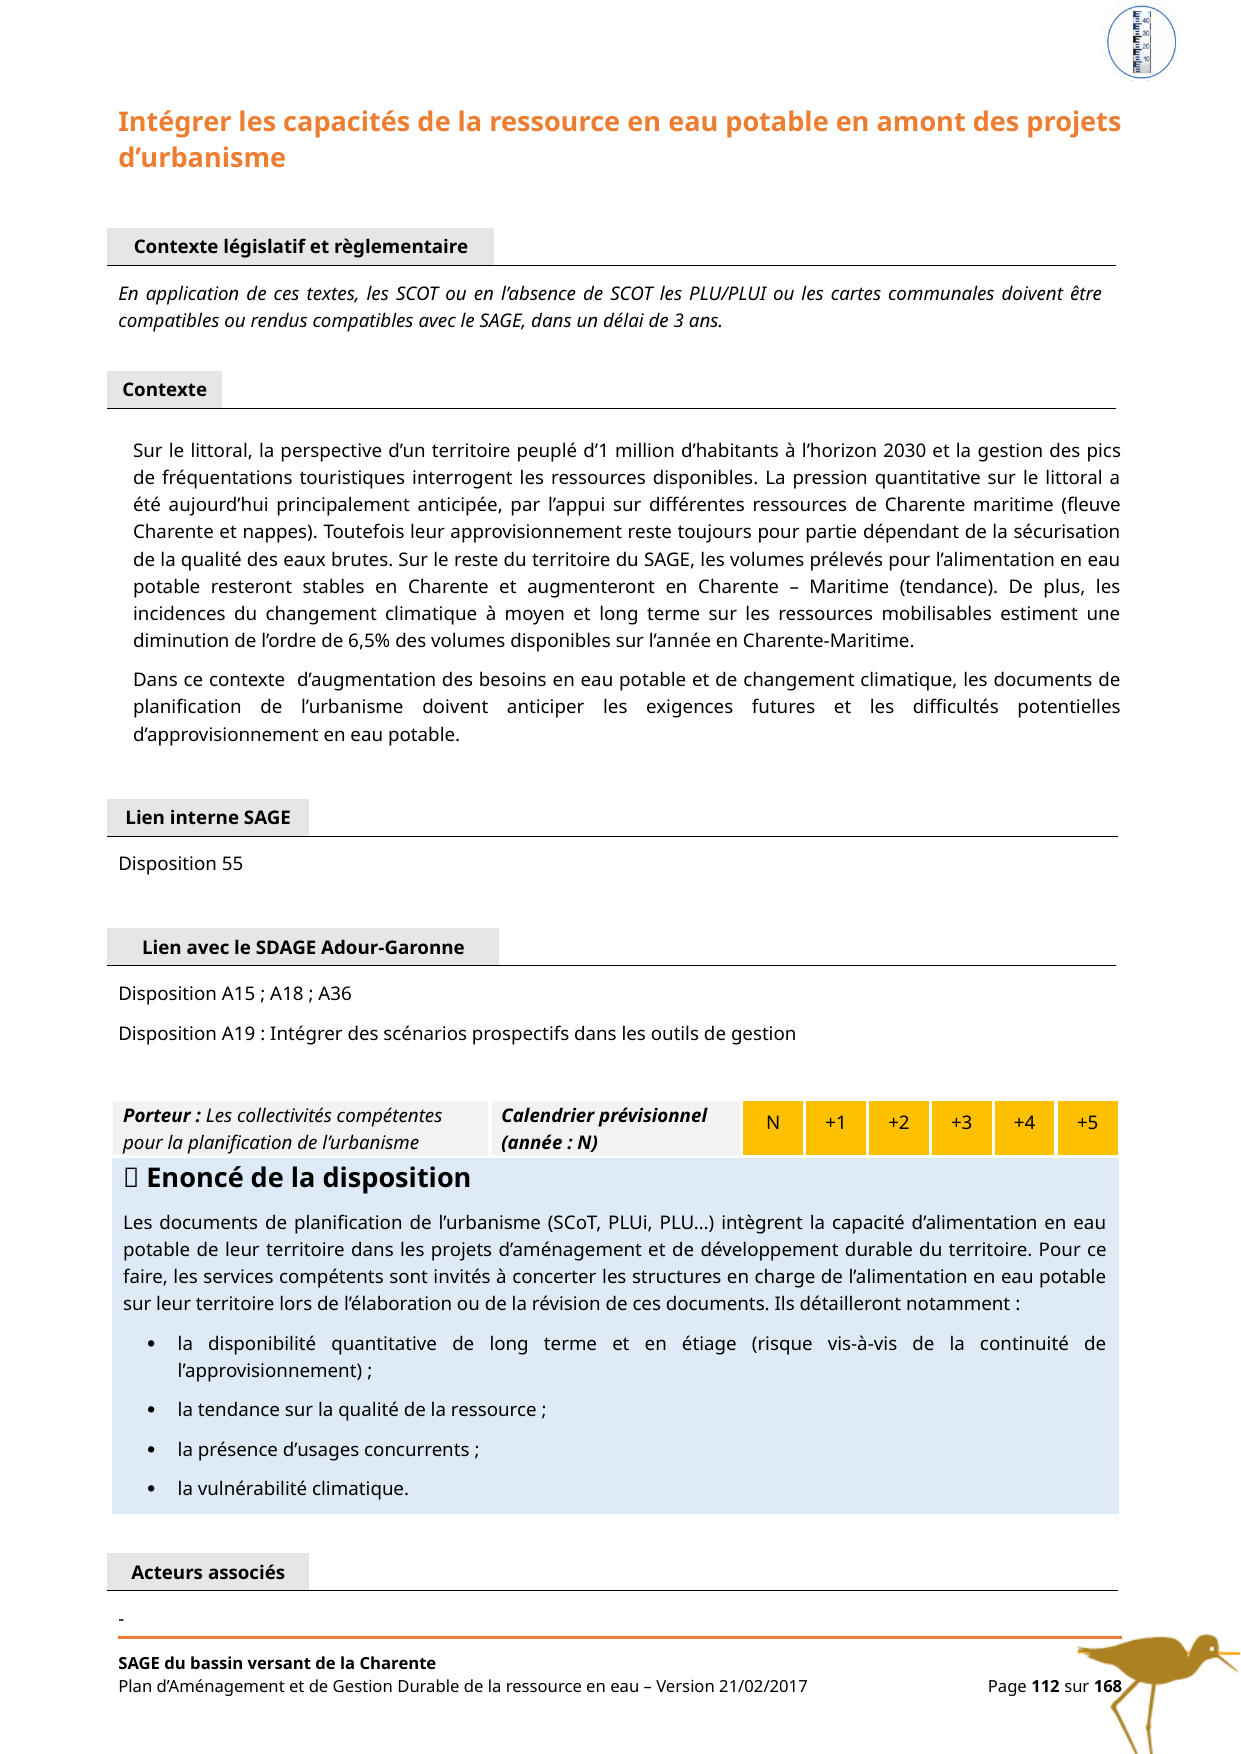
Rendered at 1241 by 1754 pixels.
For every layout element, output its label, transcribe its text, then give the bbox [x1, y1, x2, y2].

table_cell N [743, 1101, 803, 1155]
table_cell +5 [1058, 1101, 1118, 1155]
table_cell Calendrier prévisionnel (année : N) [492, 1101, 740, 1155]
picture [1101, 0, 1179, 81]
table_cell +4 [995, 1101, 1054, 1155]
table_header Lien avec le SDAGE Adour-Garonne [107, 928, 499, 965]
table_cell - [107, 1591, 1118, 1631]
table_header Contexte législatif et règlementaire [107, 228, 494, 265]
table_cell [107, 409, 1116, 436]
table_header Lien interne SAGE [107, 799, 309, 836]
text Dans ce contexte d’augmentation des besoins en eau potable et de changement climatique, les documents de planification de l’urbanisme doivent anticiper les exigences futures et les difficultés potentielles d’approvisionnement en eau potable. [133, 665, 1122, 746]
table_cell +1 [806, 1101, 866, 1155]
table_header Acteurs associés [107, 1553, 309, 1590]
table_cell En application de ces textes, les SCOT ou en l’absence de SCOT les PLU/PLUI ou les cartes communales doivent être compatibles ou rendus compatibles avec le SAGE, dans un délai de 3 ans. [107, 266, 1116, 371]
table_header [309, 799, 1118, 836]
table_cell Disposition A15 ; A18 ; A36 Disposition A19 : Intégrer des scénarios prospectifs dans les outils de gestion [107, 965, 1119, 1098]
table_cell +3 [932, 1101, 992, 1155]
table_header [309, 1553, 1118, 1590]
subtitle Intégrer les capacités de la ressource en eau potable en amont des projets d’urbanisme [118, 102, 1122, 176]
table_cell Contexte [107, 371, 222, 408]
picture [1077, 1629, 1241, 1754]
table_cell +2 [869, 1101, 929, 1155]
text Sur le littoral, la perspective d’un territoire peuplé d’1 million d’habitants à l’horizon 2030 et la gestion des pics de fréquentations touristiques interrogent les ressources disponibles. La pression quantitative sur le littoral a été aujourd’hui principalement anticipée, par l’appui sur différentes ressources de Charente maritime (fleuve Charente et nappes). Toutefois leur approvisionnement reste toujours pour partie dépendant de la sécurisation de la qualité des eaux brutes. Sur le reste du territoire du SAGE, les volumes prélevés pour l’alimentation en eau potable resteront stables en Charente et augmenteront en Charente – Maritime (tendance). De plus, les incidences du changement climatique à moyen et long terme sur les ressources mobilisables estiment une diminution de l’ordre de 6,5% des volumes disponibles sur l’année en Charente-Maritime. [133, 436, 1122, 653]
table_cell Disposition 55 [107, 837, 1118, 889]
table_cell [107, 1155, 112, 1514]
table_header [500, 928, 1119, 965]
table_header [495, 228, 1116, 265]
table_cell [222, 371, 1116, 408]
table_cell Porteur : Les collectivités compétentes pour la planification de l’urbanisme [113, 1101, 488, 1155]
table_cell  Enoncé de la disposition Les documents de planification de l’urbanisme (SCoT, PLUi, PLU…) intègrent la capacité d’alimentation en eau potable de leur territoire dans les projets d’aménagement et de développement durable du territoire. Pour ce faire, les services compétents sont invités à concerter les structures en charge de l’alimentation en eau potable sur leur territoire lors de l’élaboration ou de la révision de ces documents. Ils détailleront notamment : la disponibilité quantitative de long terme et en étiage (risque vis-à-vis de la continuité de l’approvisionnement) ; la tendance sur la qualité de la ressource ; la présence d’usages concurrents ; la vulnérabilité climatique. [112, 1158, 1119, 1514]
